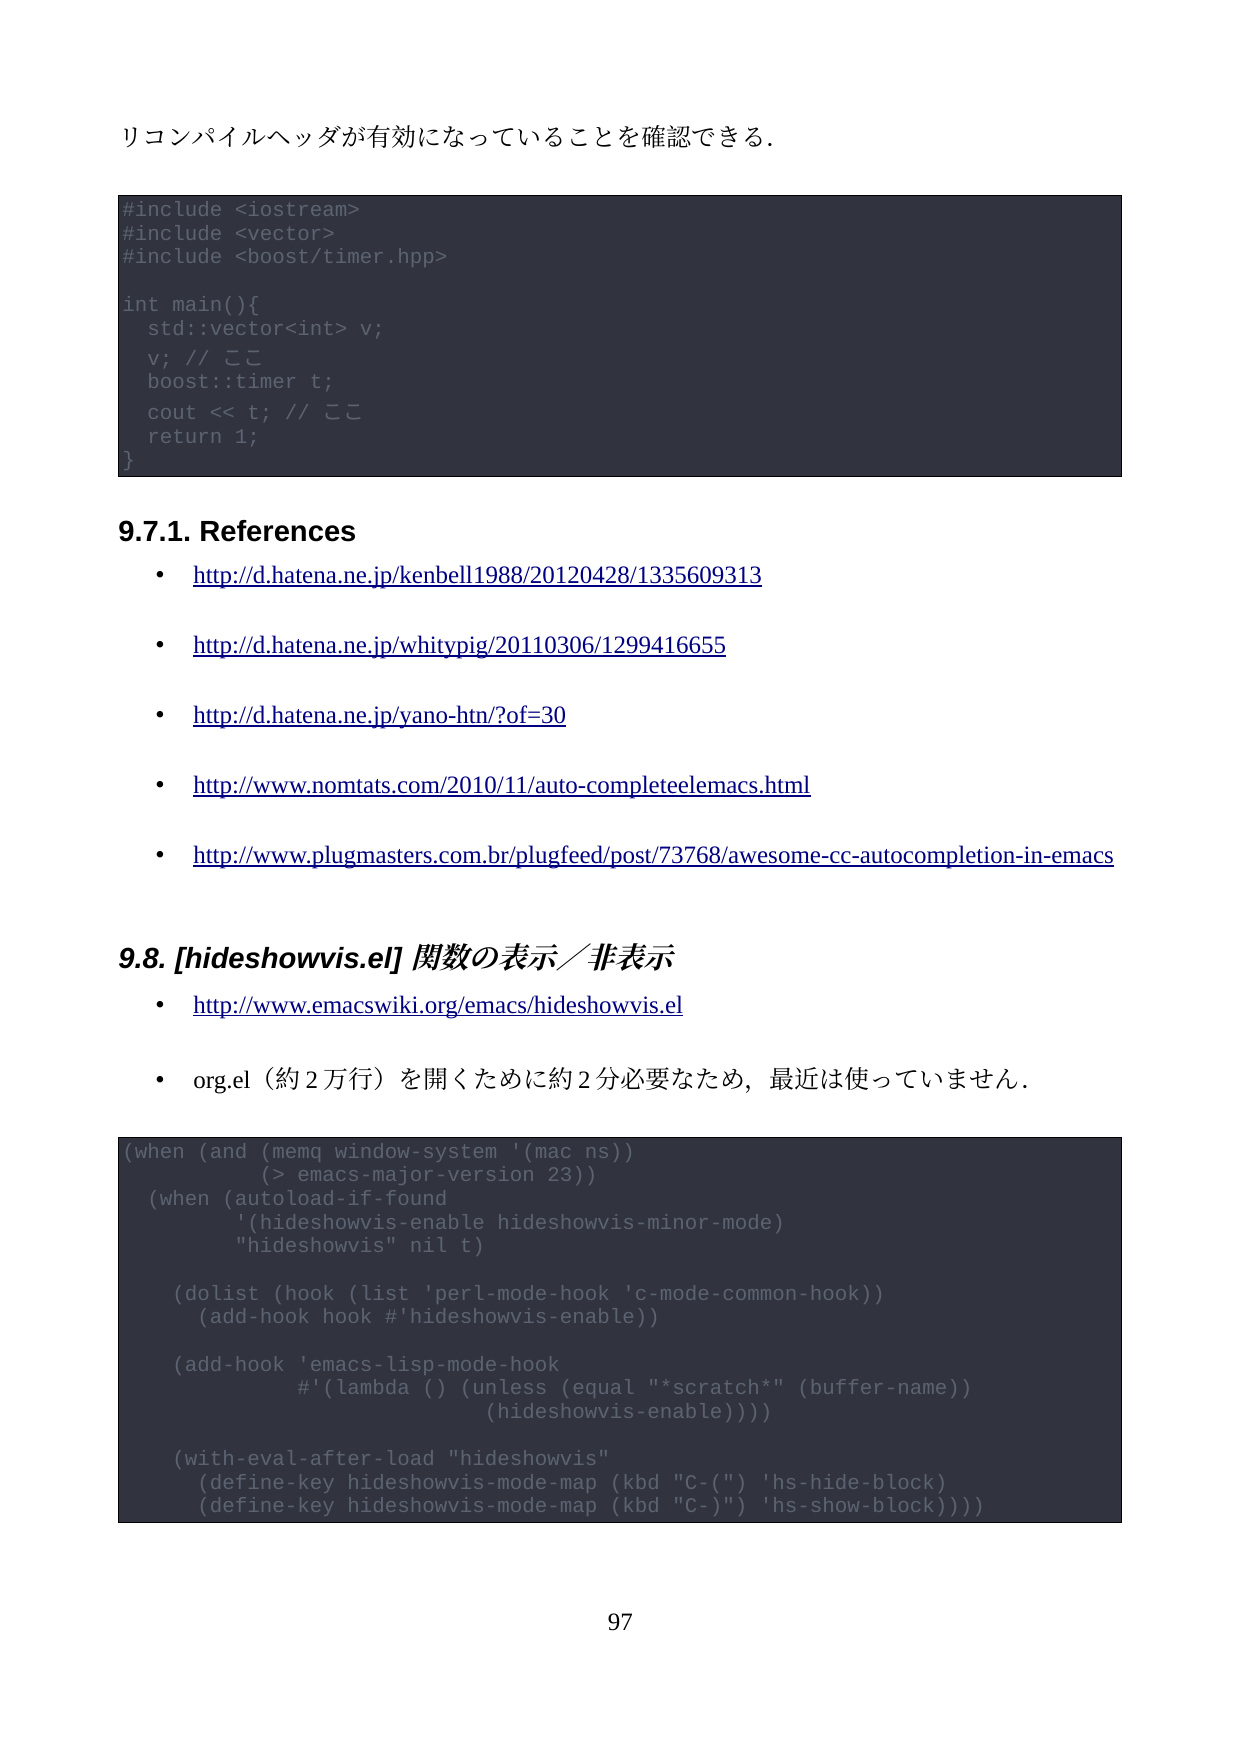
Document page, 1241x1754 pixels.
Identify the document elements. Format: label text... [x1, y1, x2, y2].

text std::vector<int> v; [119, 313, 1121, 337]
text #'(lambda () (unless (equal "*scratch*" (buffer-name)) [119, 1373, 1121, 1397]
text (hideshowvis-enable)))) [119, 1397, 1121, 1421]
text v; // ここ [119, 337, 1121, 368]
text (define-key hideshowvis-mode-map (kbd "C-)") 'hs-show-block)))) [119, 1492, 1121, 1522]
text (> emacs-major-version 23)) [119, 1161, 1121, 1184]
text (when (autoload-if-found [119, 1184, 1121, 1208]
text (dolist (hook (list 'perl-mode-hook 'c-mode-common-hook)) [119, 1279, 1121, 1302]
text } [119, 445, 1121, 476]
text (add-hook 'emacs-lisp-mode-hook [119, 1350, 1121, 1373]
list http://d.hatena.ne.jp/yano-htn/?of=30 [156, 700, 1122, 758]
subtitle References [118, 514, 1122, 548]
text (add-hook hook #'hideshowvis-enable)) [119, 1302, 1121, 1326]
list http://www.plugmasters.com.br/plugfeed/post/73768/awesome-cc-autocompletion-in-emacs [156, 840, 1122, 898]
text boost::timer t; [119, 368, 1121, 391]
list org.el（約2万行）を開くために約2分必要なため，最近は使っていません． [156, 1060, 1122, 1124]
text リコンパイルヘッダが有効になっていることを確認できる． [118, 118, 1122, 183]
text #include <iostream> [119, 196, 1121, 219]
text (when (and (memq window-system '(mac ns)) [119, 1138, 1121, 1161]
text int main(){ [119, 290, 1121, 313]
text cout << t; // ここ [119, 391, 1121, 422]
text #include <boost/timer.hpp> [119, 243, 1121, 266]
subtitle [hideshowvis.el] 関数の表示／非表示 [118, 935, 1122, 977]
text '(hideshowvis-enable hideshowvis-minor-mode) [119, 1208, 1121, 1231]
text return 1; [119, 422, 1121, 445]
text (define-key hideshowvis-mode-map (kbd "C-(") 'hs-hide-block) [119, 1468, 1121, 1492]
text "hideshowvis" nil t) [119, 1231, 1121, 1255]
text #include <vector> [119, 219, 1121, 243]
list http://www.nomtats.com/2010/11/auto-completeelemacs.html [156, 770, 1122, 828]
list http://d.hatena.ne.jp/kenbell1988/20120428/1335609313 [156, 560, 1122, 618]
list http://d.hatena.ne.jp/whitypig/20110306/1299416655 [156, 630, 1122, 688]
list http://www.emacswiki.org/emacs/hideshowvis.el [156, 990, 1122, 1047]
text (with-eval-after-load "hideshowvis" [119, 1444, 1121, 1468]
